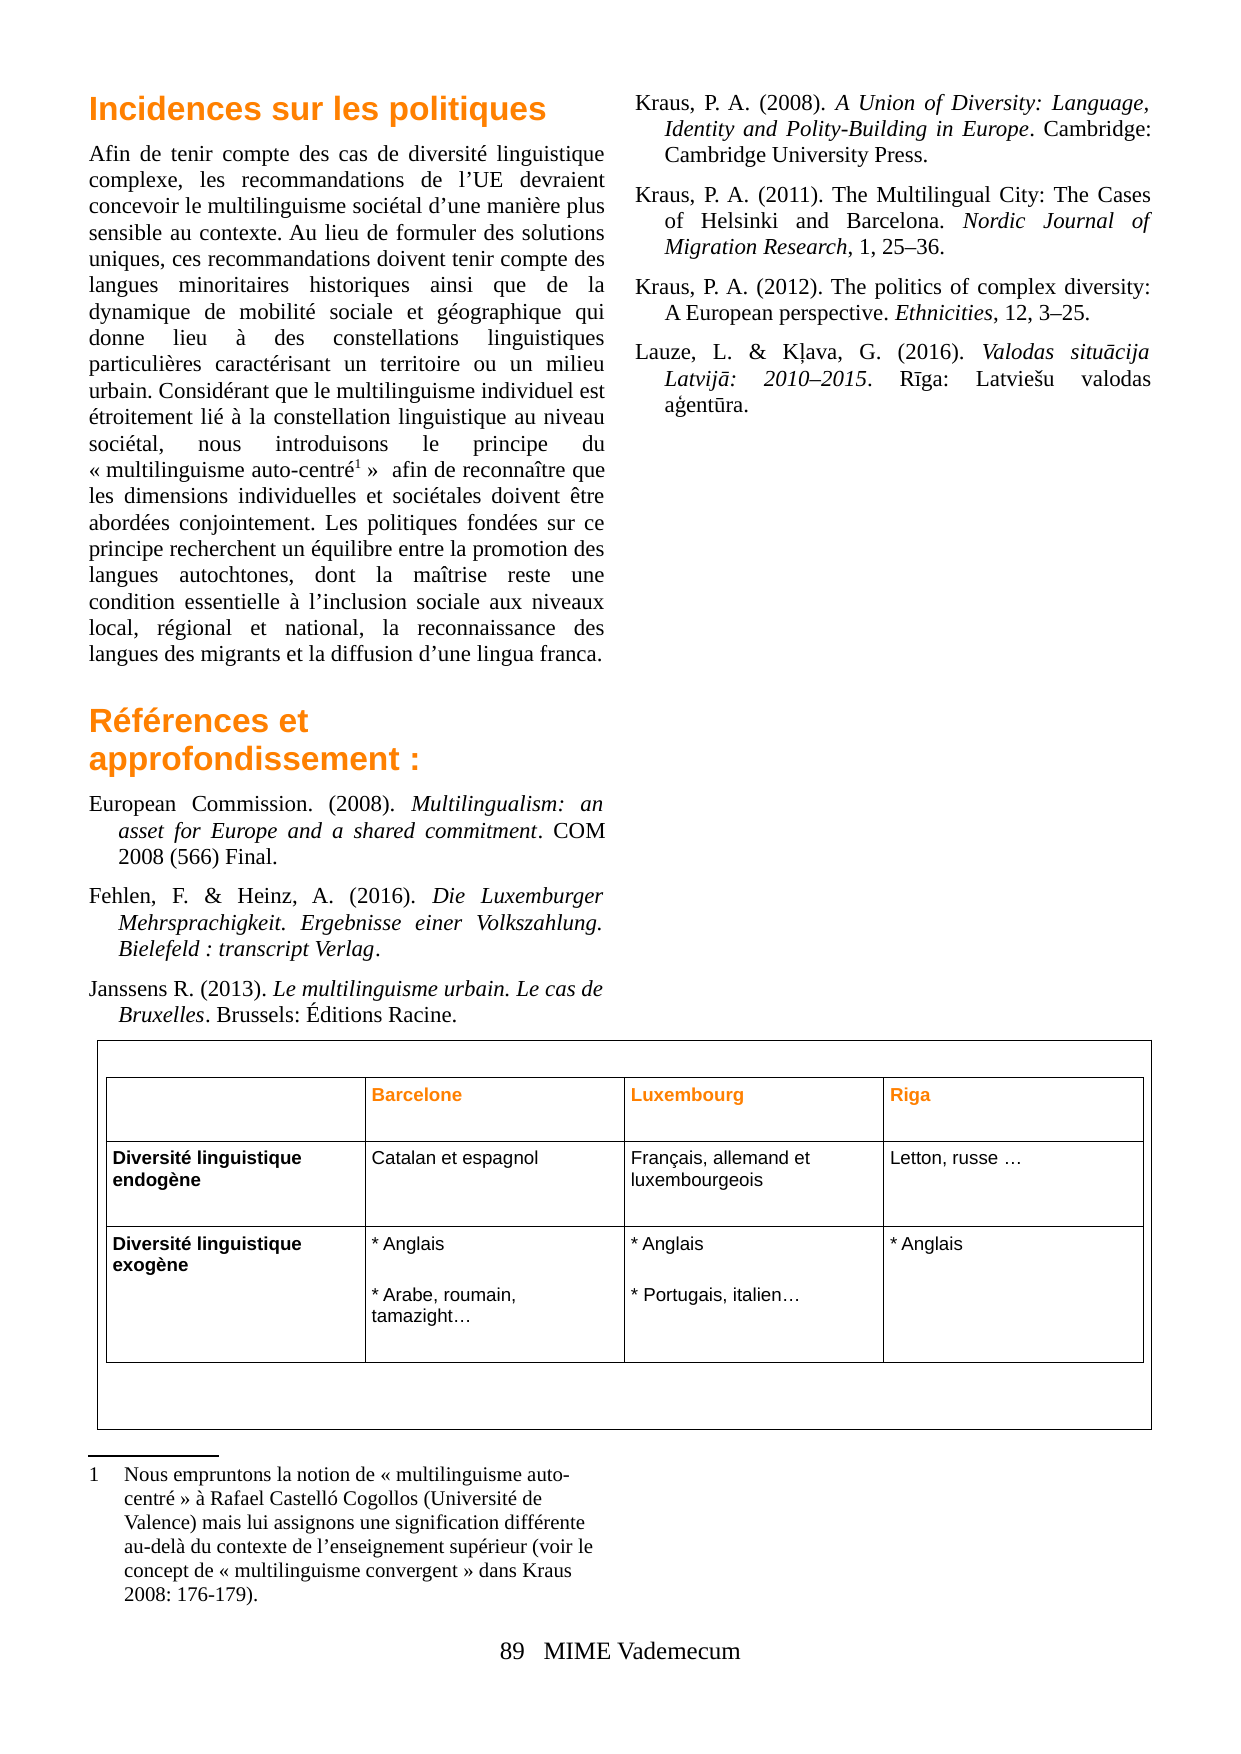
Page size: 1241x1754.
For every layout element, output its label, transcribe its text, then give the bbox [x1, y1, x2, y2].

text European Commission. (2008). Multilingualism: an asset for Europe and a shared commitment. COM 2008 (566) Final. [88, 790, 605, 869]
table_header Luxembourg [625, 1078, 883, 1141]
text [98, 1041, 1151, 1429]
text Janssens R. (2013). Le multilinguisme urbain. Le cas de Bruxelles. Brussels: Éditions Racine. [88, 974, 605, 1027]
table_cell * Anglais * Portugais, italien… [625, 1227, 883, 1362]
table_header Barcelone [366, 1078, 624, 1141]
text Nous empruntons la notion de « multilinguisme auto-centré » à Rafael Castelló Cogollos (Université de Valence) mais lui assignons une signification différente au-delà du contexte de l’enseignement supérieur (voir le concept de « multilinguisme convergent » dans Kraus 2008: 176-179). [88, 1462, 605, 1606]
table_header [107, 1078, 365, 1141]
table_cell * Anglais * Arabe, roumain, tamazight… [366, 1227, 624, 1362]
table_cell Français, allemand et luxembourgeois [625, 1142, 883, 1226]
text Lauze, L. & Kļava, G. (2016). Valodas situācija Latvijā: 2010–2015. Rīga: Latviešu valodas aģentūra. [635, 338, 1152, 417]
table_cell Diversité linguistique endogène [107, 1142, 365, 1226]
table_cell Diversité linguistique exogène [107, 1227, 365, 1362]
text Fehlen, F. & Heinz, A. (2016). Die Luxemburger Mehrsprachigkeit. Ergebnisse einer Volkszahlung. Bielefeld : transcript Verlag. [88, 882, 605, 962]
text Afin de tenir compte des cas de diversité linguistique complexe, les recommandations de l’UE devraient concevoir le multilinguisme sociétal d’une manière plus sensible au contexte. Au lieu de formuler des solutions uniques, ces recommandations doivent tenir compte des langues minoritaires historiques ainsi que de la dynamique de mobilité sociale et géographique qui donne lieu à des constellations linguistiques particulières caractérisant un territoire ou un milieu urbain. Considérant que le multilinguisme individuel est étroitement lié à la constellation linguistique au niveau sociétal, nous introduisons le principe du « multilinguisme auto-centré » afin de reconnaître que les dimensions individuelles et sociétales doivent être abordées conjointement. Les politiques fondées sur ce principe recherchent un équilibre entre la promotion des langues autochtones, dont la maîtrise reste une condition essentielle à l’inclusion sociale aux niveaux local, régional et national, la reconnaissance des langues des migrants et la diffusion d’une lingua franca. [88, 140, 605, 667]
table_cell Catalan et espagnol [366, 1142, 624, 1226]
text Kraus, P. A. (2012). The politics of complex diversity: A European perspective. Ethnicities, 12, 3–25. [635, 273, 1152, 325]
text Kraus, P. A. (2008). A Union of Diversity: Language, Identity and Polity-Building in Europe. Cambridge: Cambridge University Press. [635, 88, 1152, 168]
subtitle Références et approfondissement : [88, 701, 605, 778]
table_cell * Anglais [884, 1227, 1143, 1362]
table_cell Letton, russe … [884, 1142, 1143, 1226]
table_header Riga [884, 1078, 1143, 1141]
text Kraus, P. A. (2011). The Multilingual City: The Cases of Helsinki and Barcelona. Nordic Journal of Migration Research, 1, 25–36. [635, 181, 1152, 260]
subtitle Incidences sur les politiques [88, 88, 605, 127]
